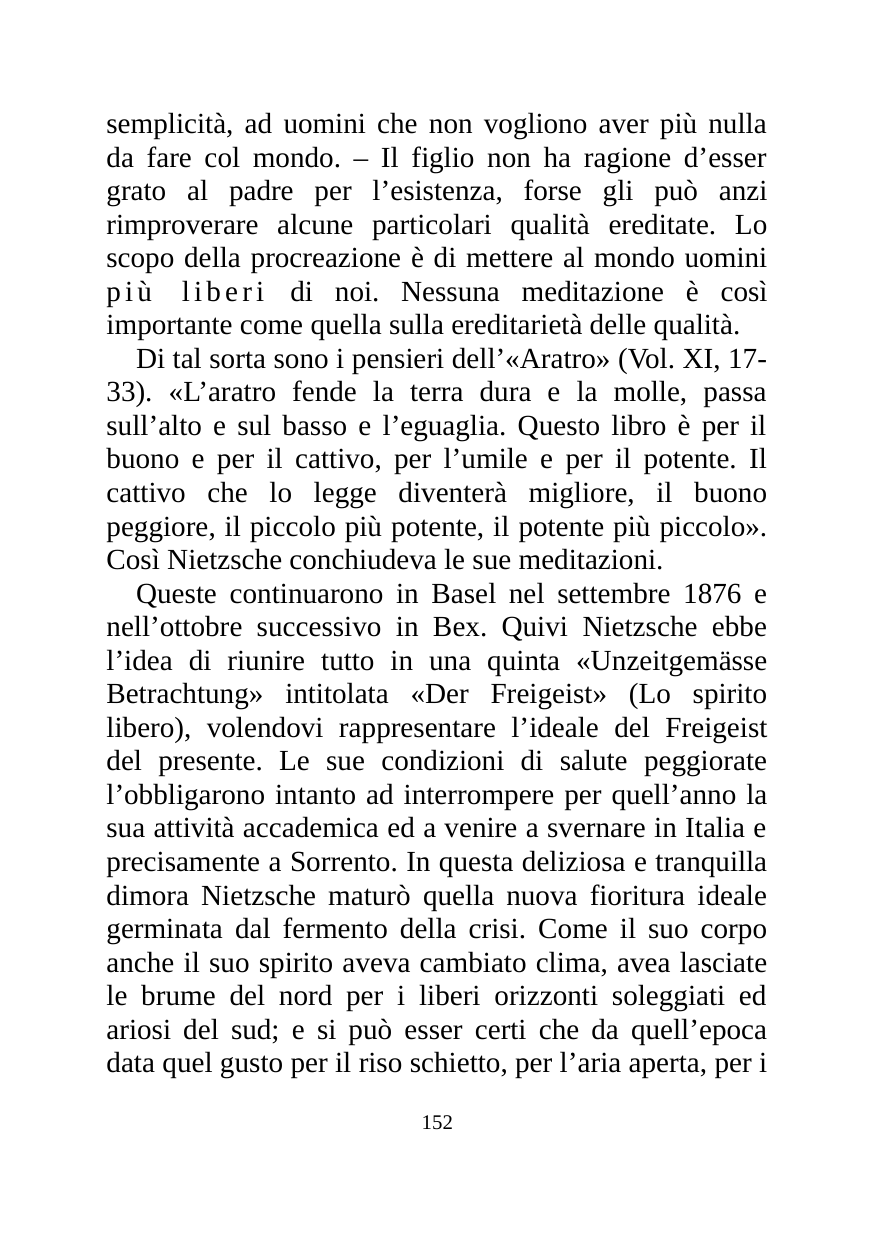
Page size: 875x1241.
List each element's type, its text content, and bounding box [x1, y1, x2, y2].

text Queste continuarono in Basel nel settembre 1876 e nell’ottobre successivo in Bex. Quivi Nietzsche ebbe l’idea di riunire tutto in una quinta «Unzeitgemässe Betrachtung» intitolata «Der Freigeist» (Lo spirito libero), volendovi rappresentare l’ideale del Freigeist del presente. Le sue condizioni di salute peggiorate l’obbligarono intanto ad interrompere per quell’anno la sua attività accademica ed a venire a svernare in Italia e precisamente a Sorrento. In questa deliziosa e tranquilla dimora Nietzsche maturò quella nuova fioritura ideale germinata dal fermento della crisi. Come il suo corpo anche il suo spirito aveva cambiato clima, avea lasciate le brume del nord per i liberi orizzonti soleggiati ed ariosi del sud; e si può esser certi che da quell’epoca data quel gusto per il riso schietto, per l’aria aperta, per i [106, 576, 768, 1079]
text Di tal sorta sono i pensieri dell’«Aratro» (Vol. XI, 17-33). «L’aratro fende la terra dura e la molle, passa sull’alto e sul basso e l’eguaglia. Questo libro è per il buono e per il cattivo, per l’umile e per il potente. Il cattivo che lo legge diventerà migliore, il buono peggiore, il piccolo più potente, il potente più piccolo». Così Nietzsche conchiudeva le sue meditazioni. [106, 341, 768, 576]
text semplicità, ad uomini che non vogliono aver più nulla da fare col mondo. – Il figlio non ha ragione d’esser grato al padre per l’esistenza, forse gli può anzi rimproverare alcune particolari qualità ereditate. Lo scopo della procreazione è di mettere al mondo uomini più liberi di noi. Nessuna meditazione è così importante come quella sulla ereditarietà delle qualità. [106, 106, 768, 341]
